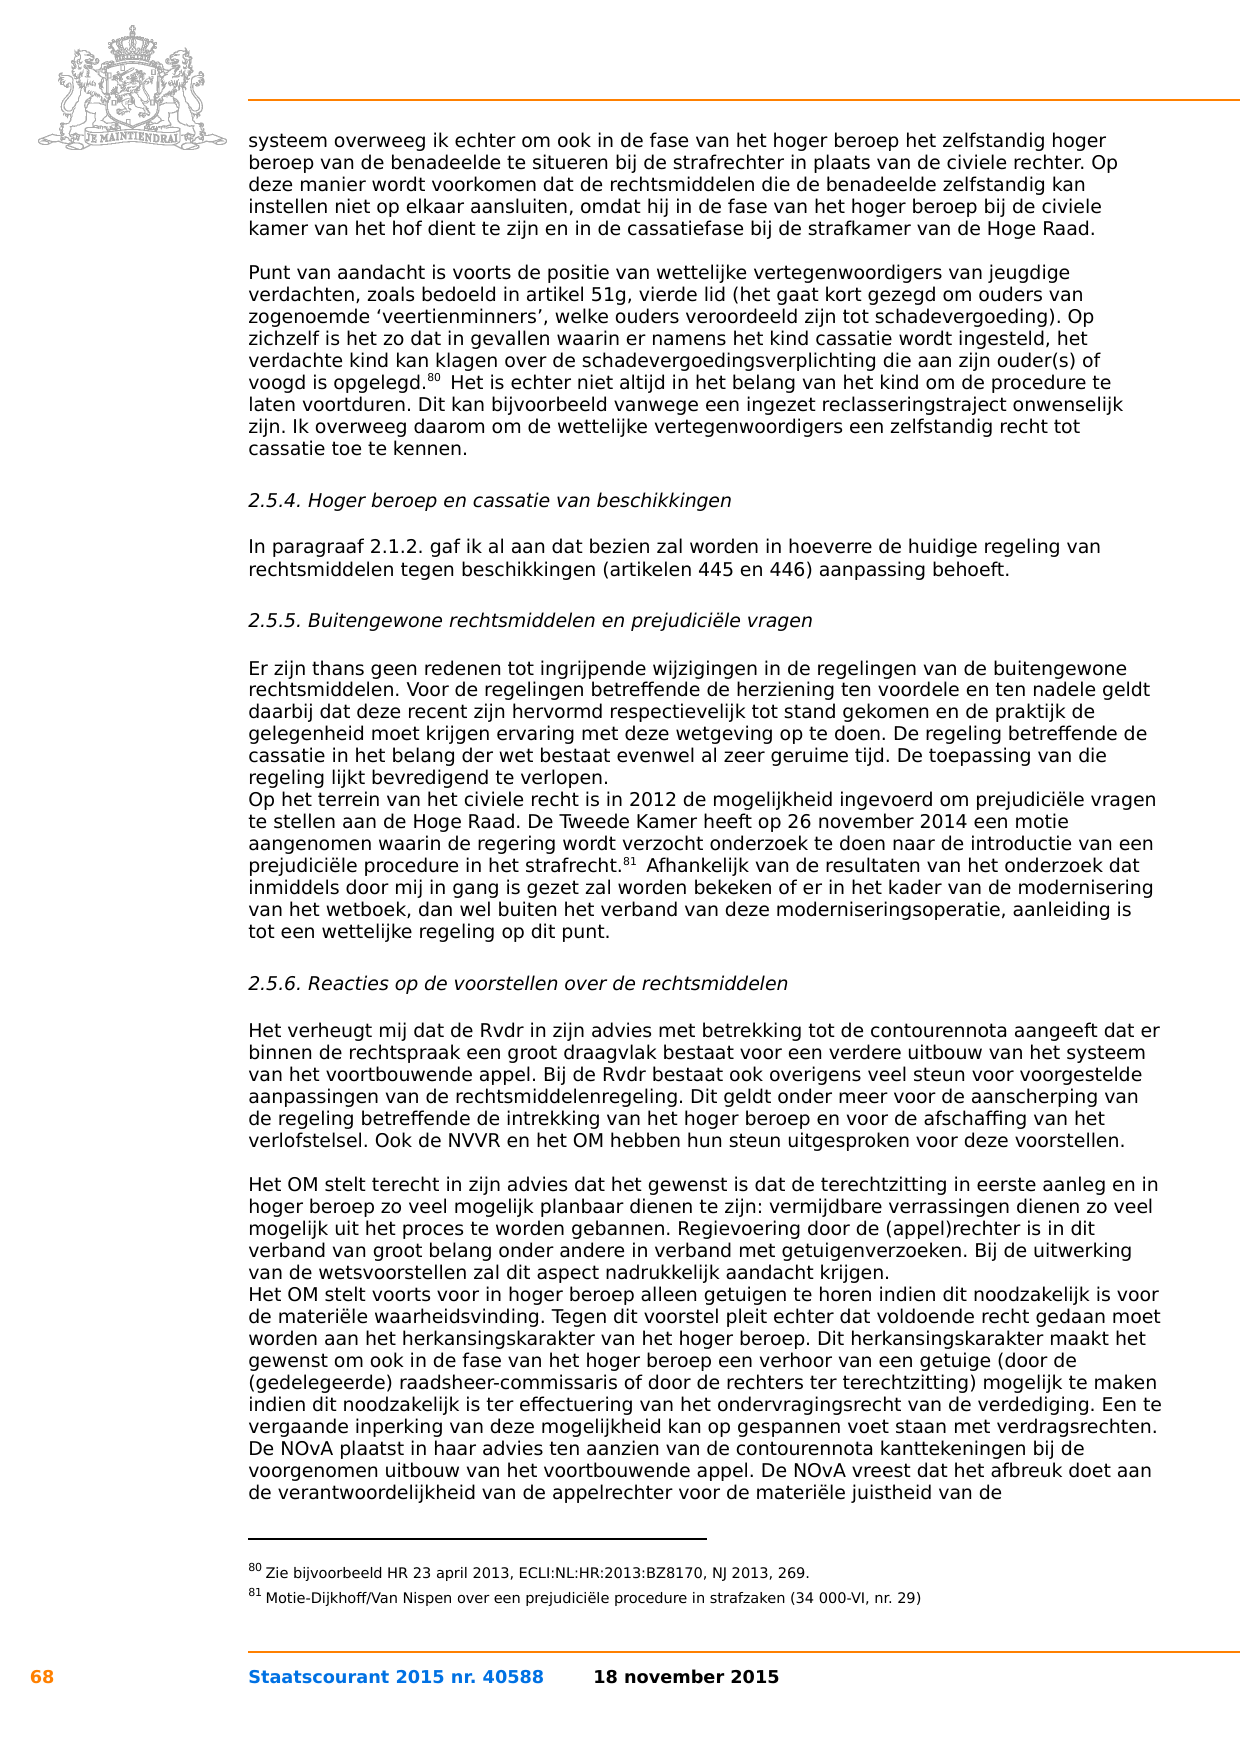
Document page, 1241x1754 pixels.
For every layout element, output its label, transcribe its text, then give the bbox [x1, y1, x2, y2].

text Het OM stelt terecht in zijn advies dat het gewenst is dat de terechtzitting in eerste aanleg en in hoger beroep zo veel mogelijk planbaar dienen te zijn: vermijdbare verrassingen dienen zo veel mogelijk uit het proces te worden gebannen. Regievoering door de (appel)rechter is in dit verband van groot belang onder andere in verband met getuigenverzoeken. Bij de uitwerking van de wetsvoorstellen zal dit aspect nadrukkelijk aandacht krijgen. [248, 1174, 1163, 1284]
text Op het terrein van het civiele recht is in 2012 de mogelijkheid ingevoerd om prejudiciële vragen te stellen aan de Hoge Raad. De Tweede Kamer heeft op 26 november 2014 een motie aangenomen waarin de regering wordt verzocht onderzoek te doen naar de introductie van een prejudiciële procedure in het strafrecht. Afhankelijk van de resultaten van het onderzoek dat inmiddels door mij in gang is gezet zal worden bekeken of er in het kader van de modernisering van het wetboek, dan wel buiten het verband van deze moderniseringsoperatie, aanleiding is tot een wettelijke regeling op dit punt. [248, 789, 1163, 943]
subtitle 2.5.6. Reacties op de voorstellen over de rechtsmiddelen [248, 973, 1163, 995]
picture [38, 25, 227, 150]
text Motie-Dijkhoff/Van Nispen over een prejudiciële procedure in strafzaken (34 000-VI, nr. 29) [248, 1586, 1163, 1608]
text systeem overweeg ik echter om ook in de fase van het hoger beroep het zelfstandig hoger beroep van de benadeelde te situeren bij de strafrechter in plaats van de civiele rechter. Op deze manier wordt voorkomen dat de rechtsmiddelen die de benadeelde zelfstandig kan instellen niet op elkaar aansluiten, omdat hij in de fase van het hoger beroep bij de civiele kamer van het hof dient te zijn en in de cassatiefase bij de strafkamer van de Hoge Raad. [248, 130, 1163, 240]
subtitle 2.5.4. Hoger beroep en cassatie van beschikkingen [248, 489, 1163, 511]
subtitle 2.5.5. Buitengewone rechtsmiddelen en prejudiciële vragen [248, 610, 1163, 632]
text Er zijn thans geen redenen tot ingrijpende wijzigingen in de regelingen van de buitengewone rechtsmiddelen. Voor de regelingen betreffende de herziening ten voordele en ten nadele geldt daarbij dat deze recent zijn hervormd respectievelijk tot stand gekomen en de praktijk de gelegenheid moet krijgen ervaring met deze wetgeving op te doen. De regeling betreffende de cassatie in het belang der wet bestaat evenwel al zeer geruime tijd. De toepassing van die regeling lijkt bevredigend te verlopen. [248, 657, 1163, 789]
text Zie bijvoorbeeld HR 23 april 2013, ECLI:NL:HR:2013:BZ8170, NJ 2013, 269. [248, 1561, 1163, 1583]
text In paragraaf 2.1.2. gaf ik al aan dat bezien zal worden in hoeverre de huidige regeling van rechtsmiddelen tegen beschikkingen (artikelen 445 en 446) aanpassing behoeft. [248, 536, 1163, 580]
text Het verheugt mij dat de Rvdr in zijn advies met betrekking tot de contourennota aangeeft dat er binnen de rechtspraak een groot draagvlak bestaat voor een verdere uitbouw van het systeem van het voortbouwende appel. Bij de Rvdr bestaat ook overigens veel steun voor voorgestelde aanpassingen van de rechtsmiddelenregeling. Dit geldt onder meer voor de aanscherping van de regeling betreffende de intrekking van het hoger beroep en voor de afschaffing van het verlofstelsel. Ook de NVVR en het OM hebben hun steun uitgesproken voor deze voorstellen. [248, 1020, 1163, 1152]
text Punt van aandacht is voorts de positie van wettelijke vertegenwoordigers van jeugdige verdachten, zoals bedoeld in artikel 51g, vierde lid (het gaat kort gezegd om ouders van zogenoemde ‘veertienminners’, welke ouders veroordeeld zijn tot schadevergoeding). Op zichzelf is het zo dat in gevallen waarin er namens het kind cassatie wordt ingesteld, het verdachte kind kan klagen over de schadevergoedingsverplichting die aan zijn ouder(s) of voogd is opgelegd. Het is echter niet altijd in het belang van het kind om de procedure te laten voortduren. Dit kan bijvoorbeeld vanwege een ingezet reclasseringstraject onwenselijk zijn. Ik overweeg daarom om de wettelijke vertegenwoordigers een zelfstandig recht tot cassatie toe te kennen. [248, 262, 1163, 459]
text Het OM stelt voorts voor in hoger beroep alleen getuigen te horen indien dit noodzakelijk is voor de materiële waarheidsvinding. Tegen dit voorstel pleit echter dat voldoende recht gedaan moet worden aan het herkansingskarakter van het hoger beroep. Dit herkansingskarakter maakt het gewenst om ook in de fase van het hoger beroep een verhoor van een getuige (door de (gedelegeerde) raadsheer-commissaris of door de rechters ter terechtzitting) mogelijk te maken indien dit noodzakelijk is ter effectuering van het ondervragingsrecht van de verdediging. Een te vergaande inperking van deze mogelijkheid kan op gespannen voet staan met verdragsrechten. [248, 1284, 1163, 1438]
text De NOvA plaatst in haar advies ten aanzien van de contourennota kanttekeningen bij de voorgenomen uitbouw van het voortbouwende appel. De NOvA vreest dat het afbreuk doet aan de verantwoordelijkheid van de appelrechter voor de materiële juistheid van de [248, 1438, 1163, 1503]
